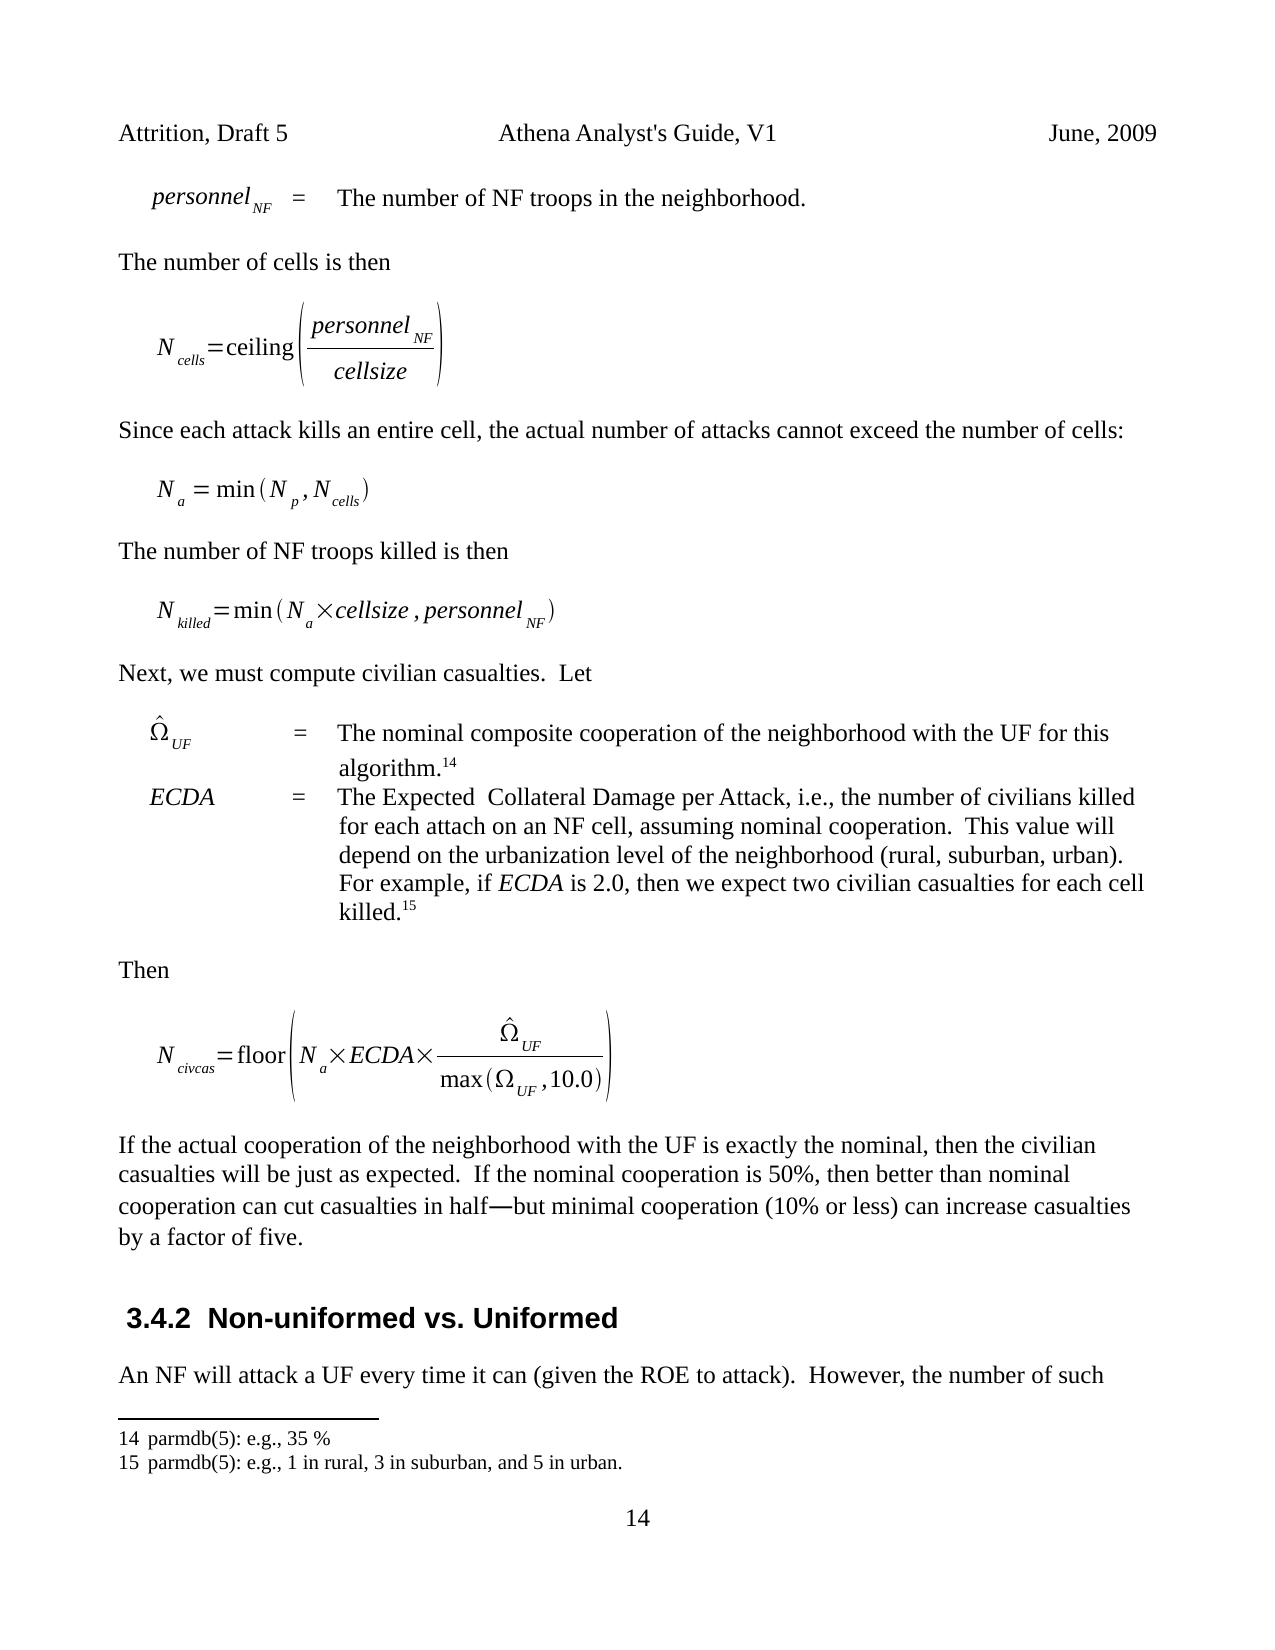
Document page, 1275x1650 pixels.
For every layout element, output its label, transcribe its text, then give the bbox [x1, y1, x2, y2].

text Since each attack kills an entire cell, the actual number of attacks cannot exceed the number of cells: [118, 415, 1157, 443]
text The number of cells is then [118, 247, 1157, 275]
text If the actual cooperation of the neighborhood with the UF is exactly the nominal, then the civilian casualties will be just as expected. If the nominal cooperation is 50%, then better than nominal cooperation can cut casualties in half—but minimal cooperation (10% or less) can increase casualties by a factor of five. [118, 1130, 1157, 1250]
text An NF will attack a UF every time it can (given the ROE to attack). However, the number of such [118, 1361, 1157, 1389]
text The number of NF troops killed is then [118, 536, 1157, 565]
text parmdb(5): e.g., 1 in rural, 3 in suburban, and 5 in urban. [118, 1449, 1157, 1474]
text = The nominal composite cooperation of the neighborhood with the UF for this algorithm. [149, 712, 1157, 782]
text Next, we must compute civilian casualties. Let [118, 658, 1157, 686]
text Then [118, 955, 1157, 983]
subtitle Non-uniformed vs. Uniformed [118, 1301, 1157, 1335]
text parmdb(5): e.g., 35 % [118, 1426, 1157, 1449]
text ECDA = The Expected Collateral Damage per Attack, i.e., the number of civilians killed for each attach on an NF cell, assuming nominal cooperation. This value will depend on the urbanization level of the neighborhood (rural, suburban, urban). For example, if ECDA is 2.0, then we expect two civilian casualties for each cell killed. [149, 782, 1157, 926]
text = The number of NF troops in the neighborhood. [149, 176, 1157, 218]
